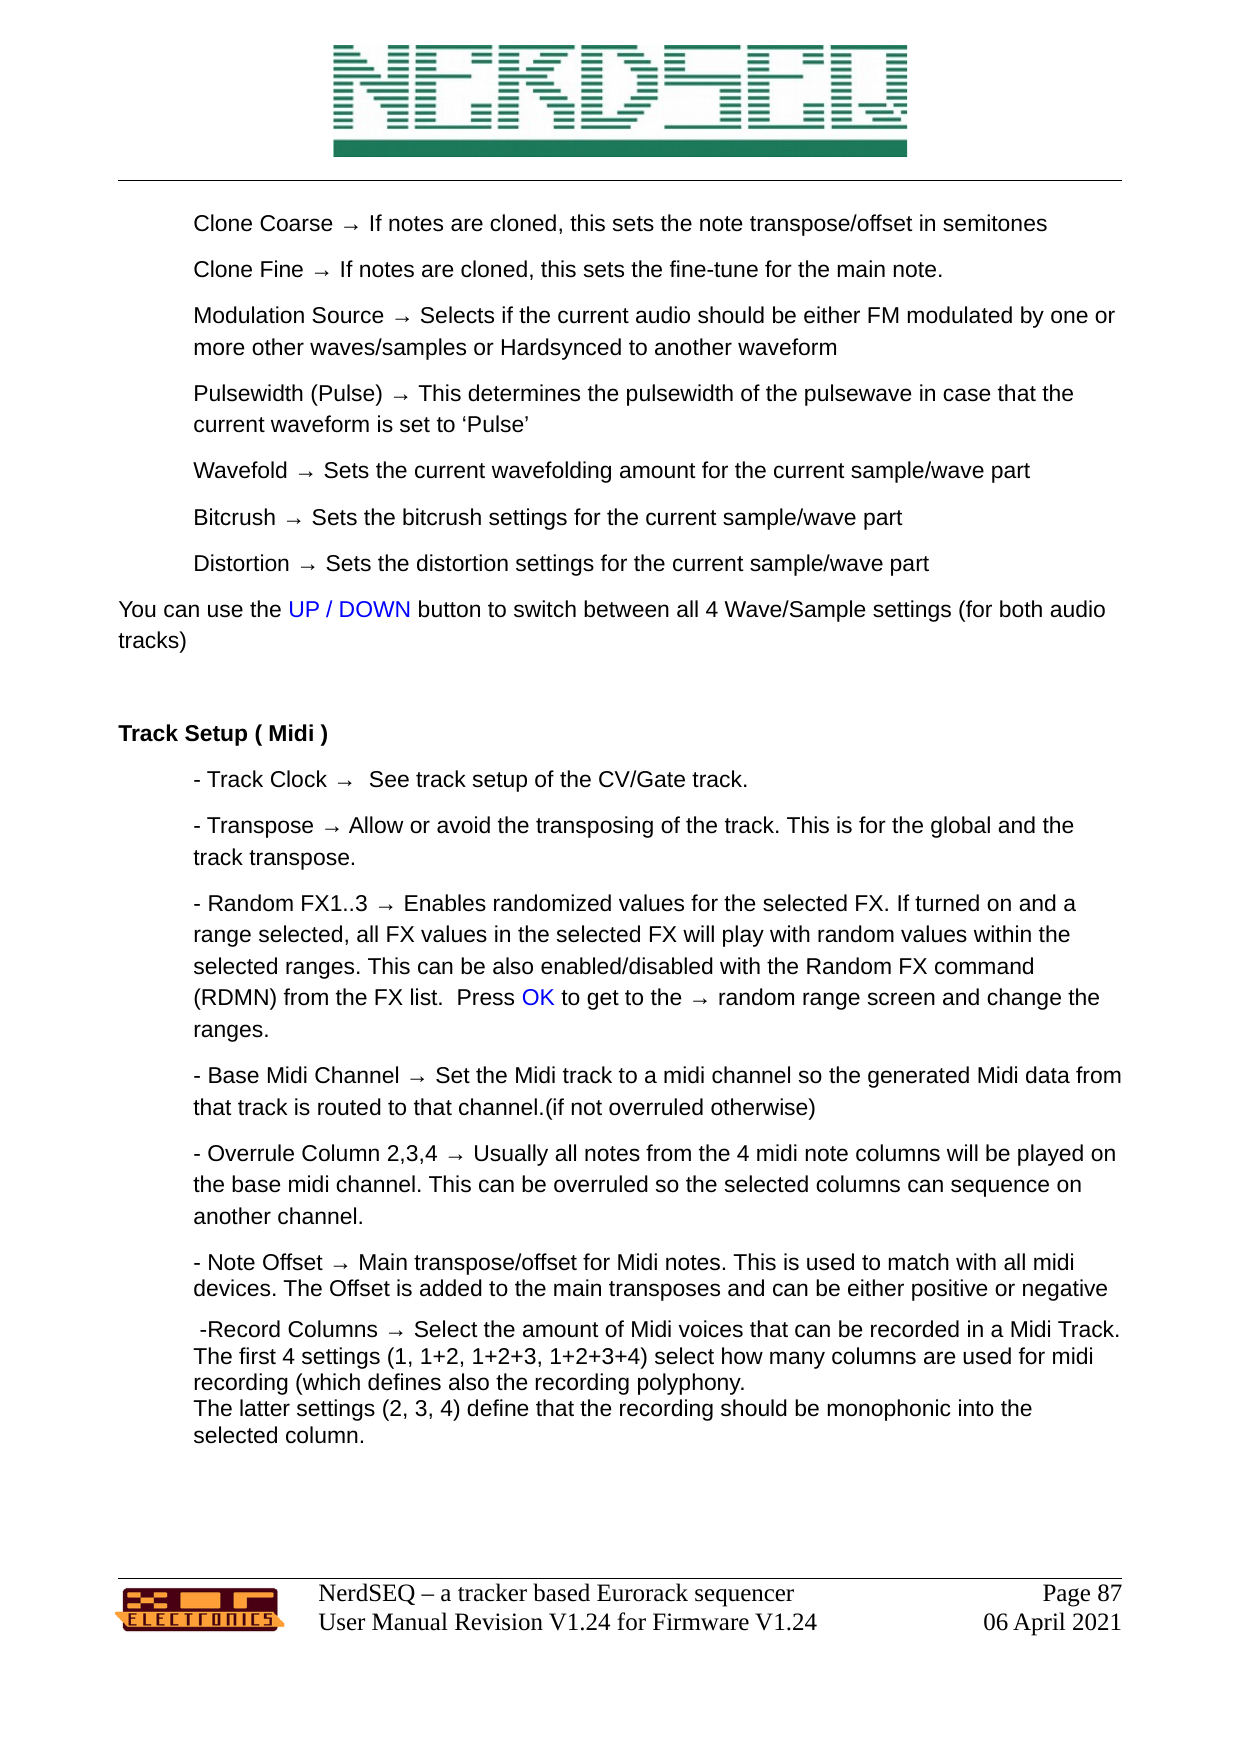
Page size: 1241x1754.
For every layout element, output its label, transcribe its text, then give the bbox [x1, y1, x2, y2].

text -Record Columns → Select the amount of Midi voices that can be recorded in a Midi Track. [193, 1316, 1122, 1343]
text You can use the UP / DOWN button to switch between all 4 Wave/Sample settings (for both audio tracks) [118, 596, 1122, 654]
text Bitcrush → Sets the bitcrush settings for the current sample/wave part [193, 503, 1122, 530]
text Clone Fine → If notes are cloned, this sets the fine-tune for the main note. [193, 256, 1122, 282]
text Clone Coarse → If notes are cloned, this sets the note transpose/offset in semitones [193, 209, 1122, 236]
text - Transpose → Allow or avoid the transposing of the track. This is for the global and the track transpose. [193, 812, 1122, 870]
text Distortion → Sets the distortion settings for the current sample/wave part [193, 549, 1122, 576]
text - Random FX1..3 → Enables randomized values for the selected FX. If turned on and a range selected, all FX values in the selected FX will play with random values within the selected ranges. This can be also enabled/disabled with the Random FX command (RDMN) from the FX list. Press OK to get to the → random range screen and change the ranges. [193, 889, 1122, 1042]
text - Note Offset → Main transpose/offset for Midi notes. This is used to match with all midi devices. The Offset is added to the main transposes and can be either positive or negative [193, 1249, 1122, 1302]
text Modulation Source → Selects if the current audio should be either FM modulated by one or more other waves/samples or Hardsynced to another waveform [193, 302, 1122, 360]
text The latter settings (2, 3, 4) define that the recording should be monophonic into the selected column. [193, 1395, 1122, 1448]
text The first 4 settings (1, 1+2, 1+2+3, 1+2+3+4) select how many columns are used for midi recording (which defines also the recording polyphony. [193, 1343, 1122, 1395]
picture [115, 1584, 285, 1634]
text - Base Midi Channel → Set the Midi track to a midi channel so the generated Midi data from that track is routed to that channel.(if not overruled otherwise) [193, 1062, 1122, 1120]
picture [333, 45, 908, 157]
text - Track Clock → See track setup of the CV/Gate track. [193, 766, 1122, 792]
text Track Setup ( Midi ) [118, 719, 1122, 746]
text Wavefold → Sets the current wavefolding amount for the current sample/wave part [193, 457, 1122, 484]
text Pulsewidth (Pulse) → This determines the pulsewidth of the pulsewave in case that the current waveform is set to ‘Pulse’ [193, 379, 1122, 437]
text - Overrule Column 2,3,4 → Usually all notes from the 4 midi note columns will be played on the base midi channel. This can be overruled so the selected columns can sequence on another channel. [193, 1140, 1122, 1229]
